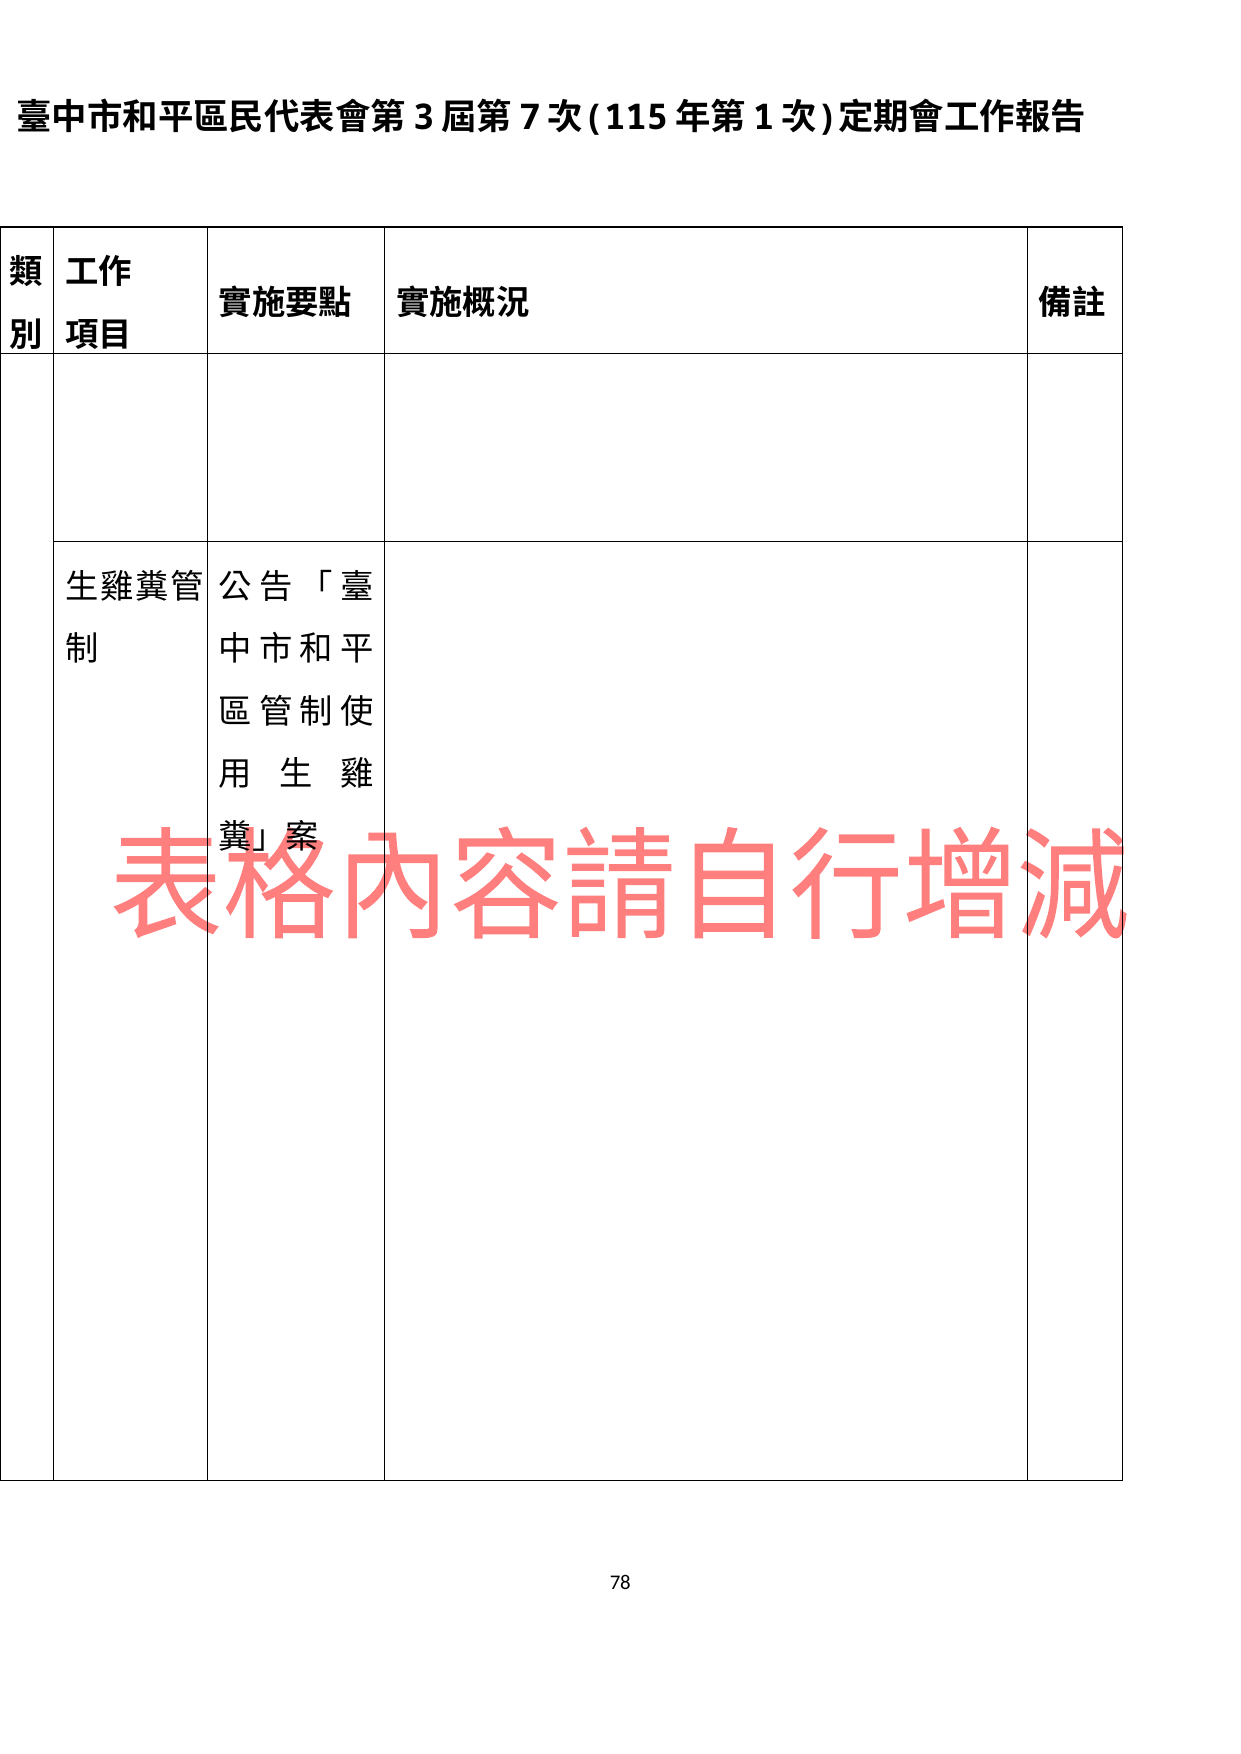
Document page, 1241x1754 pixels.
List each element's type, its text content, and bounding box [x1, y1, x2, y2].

table_cell 生雞糞管制 [54, 542, 207, 1479]
table_header 實施要點 [208, 228, 384, 352]
table_header 實施概況 [385, 228, 1027, 352]
table_cell 公告「臺中市和平區管制使用生雞糞」案 [208, 542, 384, 1479]
table_cell [385, 354, 1027, 541]
table_header 類別 [1, 228, 53, 352]
table_header 工作 項目 [54, 228, 207, 352]
table_cell [1028, 542, 1122, 1479]
table_cell [1, 354, 53, 1479]
table_cell [208, 354, 384, 541]
table_cell [1028, 354, 1122, 541]
table_cell [385, 841, 389, 854]
table_header 備註 [1028, 228, 1122, 352]
table_cell [1102, 855, 1122, 892]
table_cell [385, 542, 1027, 1479]
table_cell [54, 354, 207, 541]
table_cell [1108, 871, 1122, 927]
